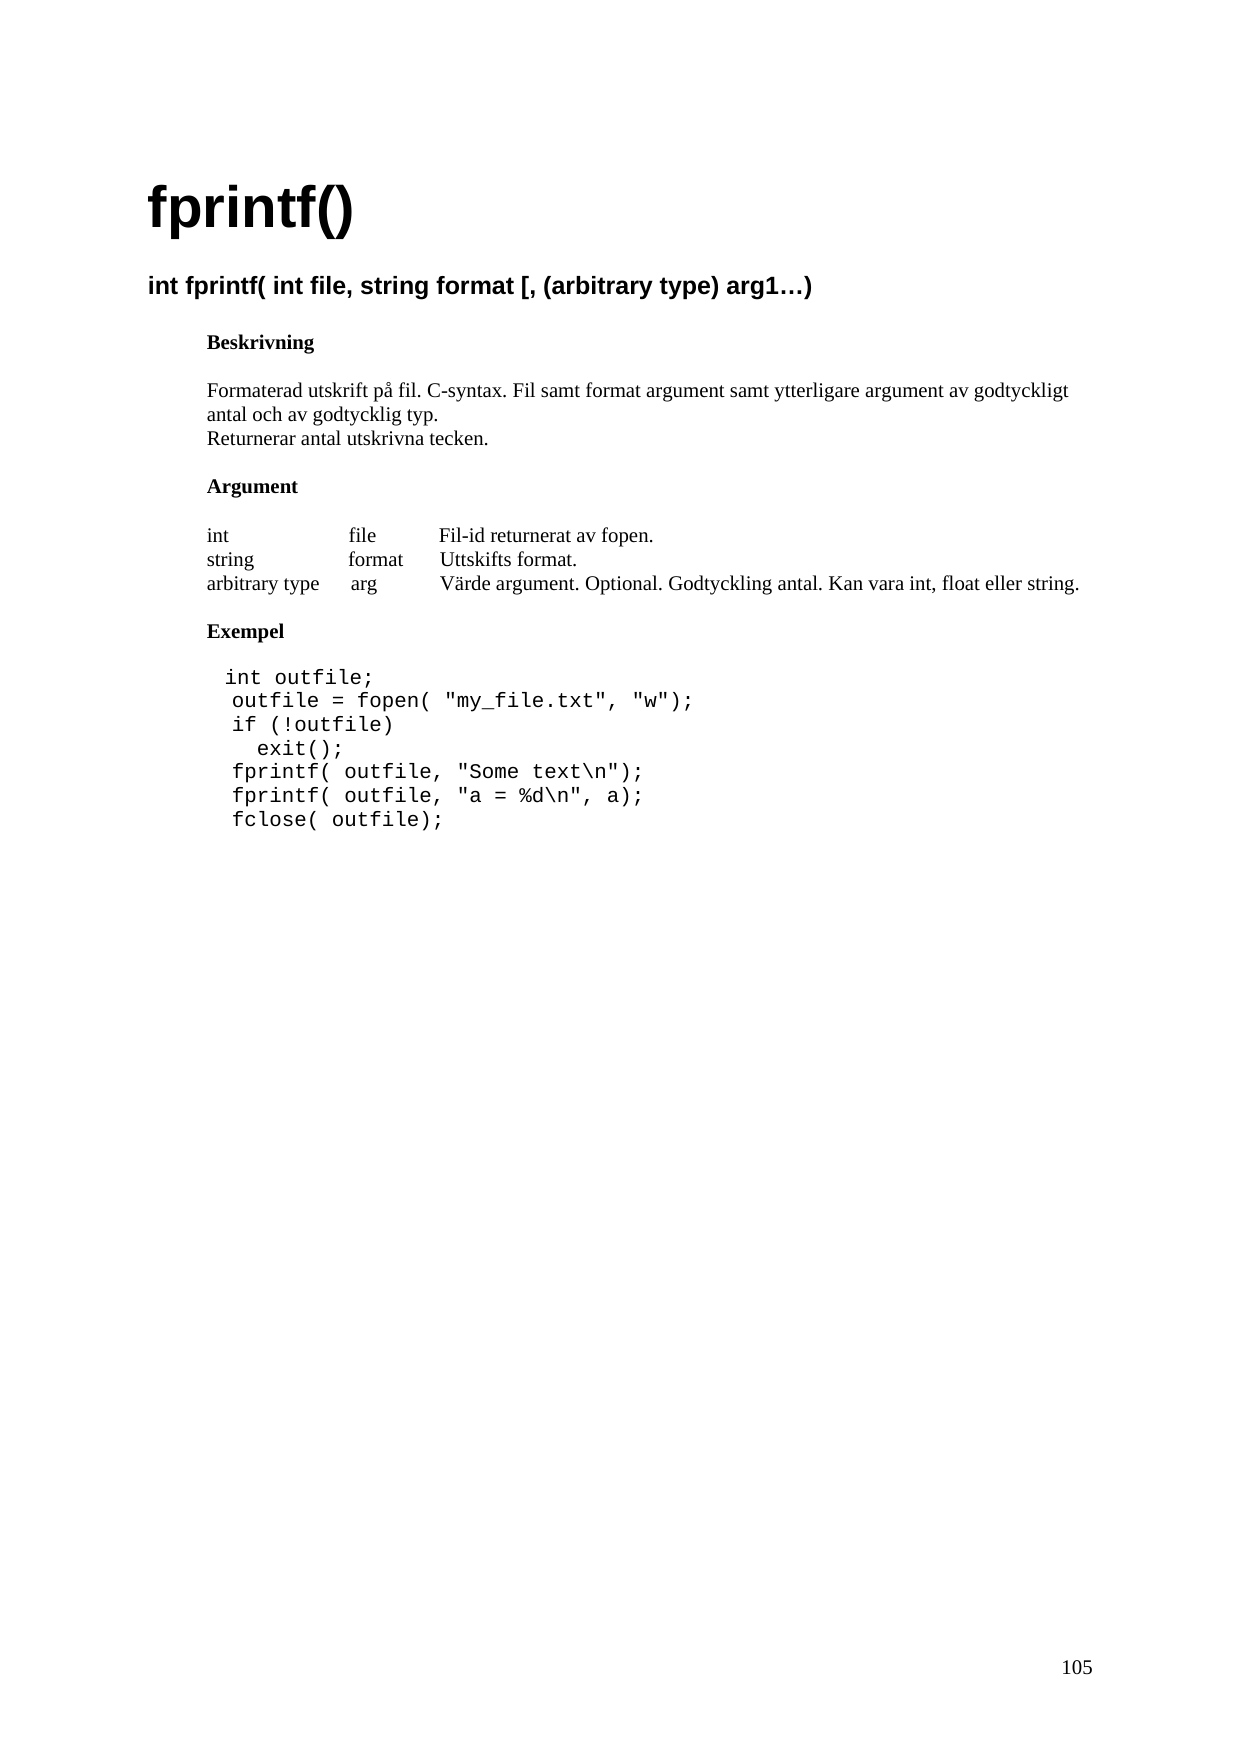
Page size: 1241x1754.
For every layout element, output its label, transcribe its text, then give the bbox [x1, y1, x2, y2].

text if (!outfile) [207, 714, 1093, 738]
text Returnerar antal utskrivna tecken. [207, 426, 1093, 450]
subtitle int fprintf( int file, string format [, (arbitrary type) arg1…) [148, 271, 1093, 300]
text Exempel [207, 619, 1093, 643]
text arbitrary type arg Värde argument. Optional. Godtyckling antal. Kan vara int, float eller string. [207, 571, 1093, 595]
text exit(); [207, 738, 1093, 761]
text int file Fil-id returnerat av fopen. [207, 522, 1093, 547]
text Argument [207, 474, 1093, 498]
text fprintf( outfile, "Some text\n"); [207, 761, 1093, 785]
text Beskrivning [207, 330, 1093, 354]
subtitle fprintf() [148, 173, 1093, 240]
text fprintf( outfile, "a = %d\n", a); [207, 785, 1093, 809]
text int outfile; [207, 667, 1093, 691]
text fclose( outfile); [207, 809, 1093, 832]
text Formaterad utskrift på fil. C-syntax. Fil samt format argument samt ytterligare argument av godtyckligt antal och av godtycklig typ. [207, 378, 1093, 426]
text string format Uttskifts format. [207, 547, 1093, 571]
text outfile = fopen( "my_file.txt", "w"); [207, 691, 1093, 714]
